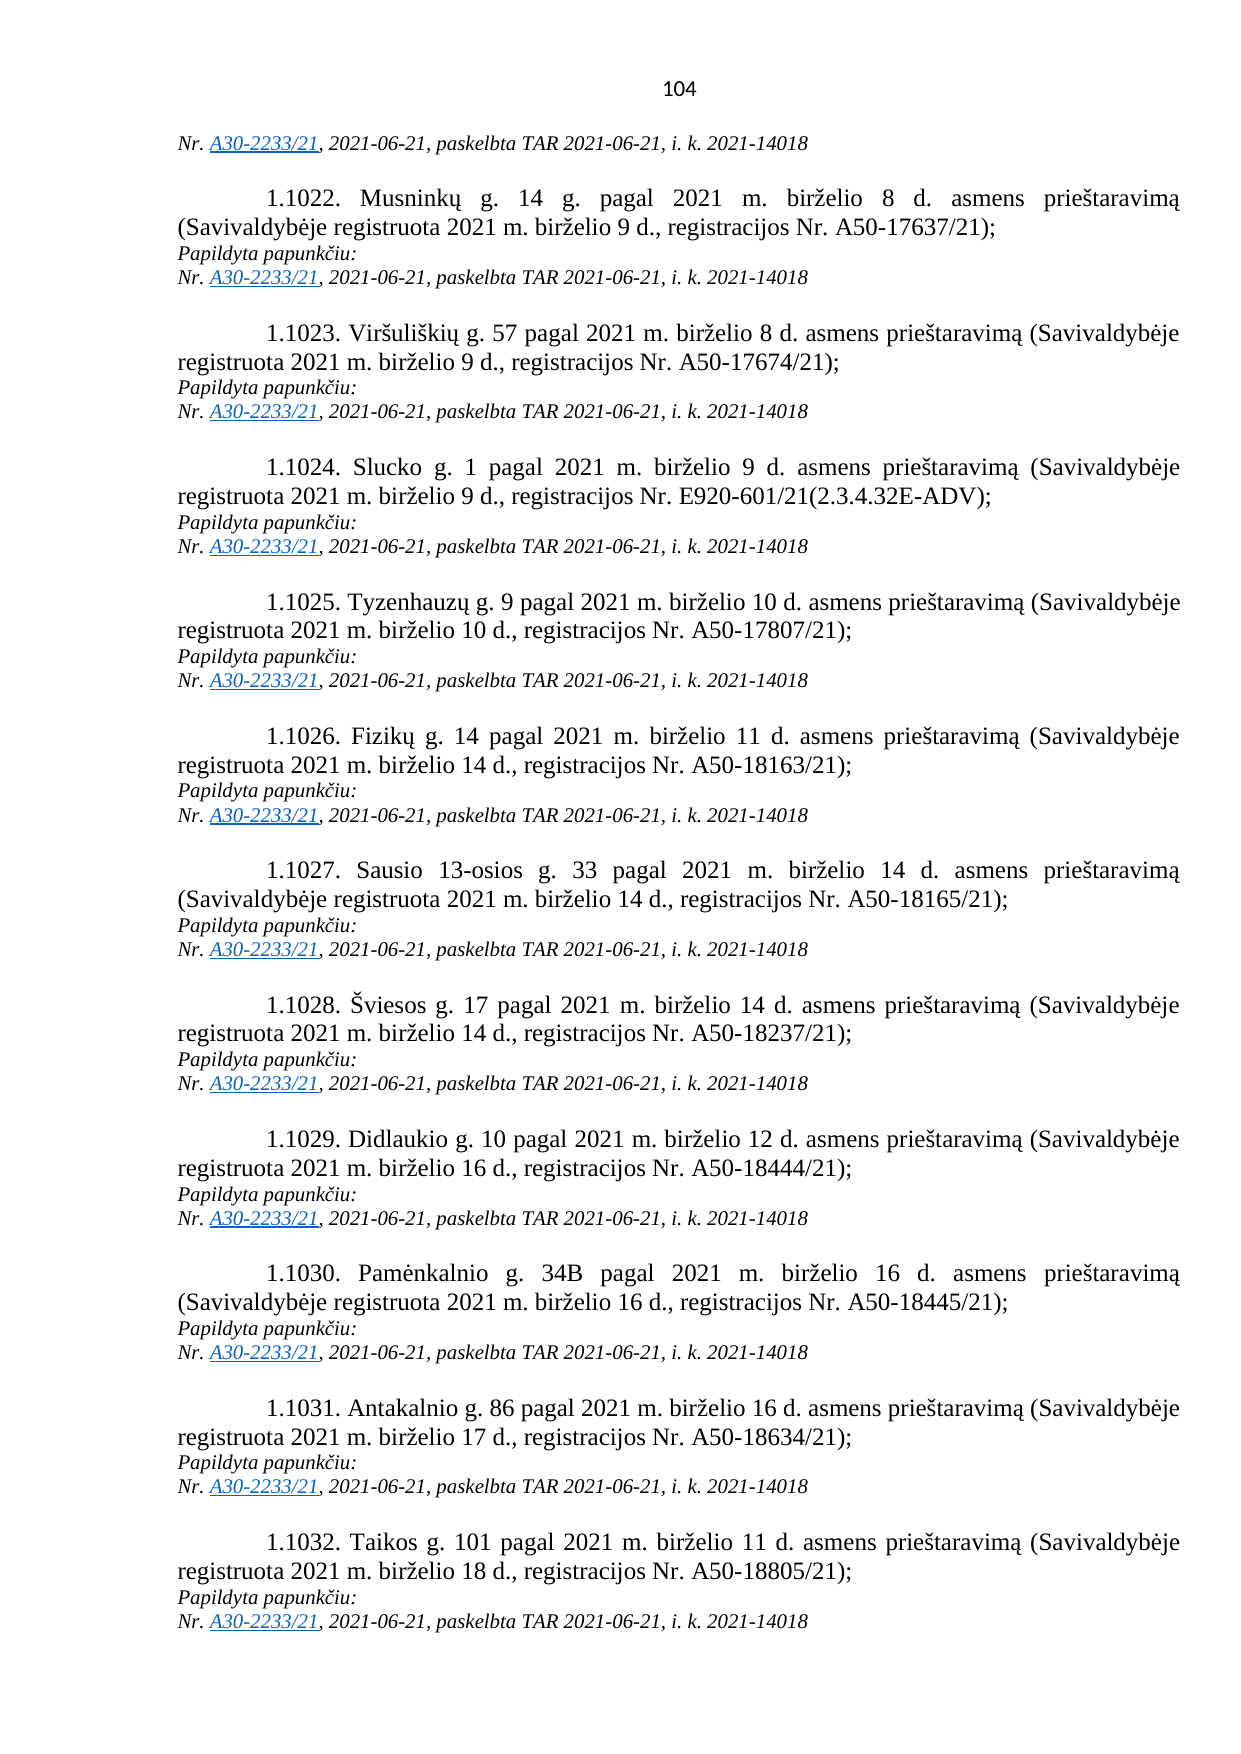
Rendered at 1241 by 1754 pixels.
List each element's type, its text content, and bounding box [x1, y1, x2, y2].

text Nr. A30-2233/21, 2021-06-21, paskelbta TAR 2021-06-21, i. k. 2021-14018 [177, 1206, 1181, 1230]
text Papildyta papunkčiu: [177, 510, 1181, 534]
text Papildyta papunkčiu: [177, 644, 1181, 668]
text Nr. A30-2233/21, 2021-06-21, paskelbta TAR 2021-06-21, i. k. 2021-14018 [177, 1609, 1181, 1633]
text 1.1028. Šviesos g. 17 pagal 2021 m. birželio 14 d. asmens prieštaravimą (Savivaldybėje registruota 2021 m. birželio 14 d., registracijos Nr. A50-18237/21); [177, 990, 1181, 1047]
text Papildyta papunkčiu: [177, 1450, 1181, 1474]
text 1.1025. Tyzenhauzų g. 9 pagal 2021 m. birželio 10 d. asmens prieštaravimą (Savivaldybėje registruota 2021 m. birželio 10 d., registracijos Nr. A50-17807/21); [177, 587, 1181, 644]
text 1.1026. Fizikų g. 14 pagal 2021 m. birželio 11 d. asmens prieštaravimą (Savivaldybėje registruota 2021 m. birželio 14 d., registracijos Nr. A50-18163/21); [177, 721, 1181, 778]
text Papildyta papunkčiu: [177, 1585, 1181, 1609]
text Papildyta papunkčiu: [177, 913, 1181, 937]
text Papildyta papunkčiu: [177, 1047, 1181, 1071]
text Papildyta papunkčiu: [177, 375, 1181, 399]
text Nr. A30-2233/21, 2021-06-21, paskelbta TAR 2021-06-21, i. k. 2021-14018 [177, 668, 1181, 692]
text 1.1031. Antakalnio g. 86 pagal 2021 m. birželio 16 d. asmens prieštaravimą (Savivaldybėje registruota 2021 m. birželio 17 d., registracijos Nr. A50-18634/21); [177, 1393, 1181, 1450]
text Nr. A30-2233/21, 2021-06-21, paskelbta TAR 2021-06-21, i. k. 2021-14018 [177, 1340, 1181, 1364]
text 1.1032. Taikos g. 101 pagal 2021 m. birželio 11 d. asmens prieštaravimą (Savivaldybėje registruota 2021 m. birželio 18 d., registracijos Nr. A50-18805/21); [177, 1527, 1181, 1585]
text 1.1029. Didlaukio g. 10 pagal 2021 m. birželio 12 d. asmens prieštaravimą (Savivaldybėje registruota 2021 m. birželio 16 d., registracijos Nr. A50-18444/21); [177, 1124, 1181, 1182]
text 1.1022. Musninkų g. 14 g. pagal 2021 m. birželio 8 d. asmens prieštaravimą (Savivaldybėje registruota 2021 m. birželio 9 d., registracijos Nr. A50-17637/21); [177, 183, 1181, 241]
text 1.1030. Pamėnkalnio g. 34B pagal 2021 m. birželio 16 d. asmens prieštaravimą (Savivaldybėje registruota 2021 m. birželio 16 d., registracijos Nr. A50-18445/21); [177, 1258, 1181, 1316]
text Papildyta papunkčiu: [177, 778, 1181, 802]
text 1.1024. Slucko g. 1 pagal 2021 m. birželio 9 d. asmens prieštaravimą (Savivaldybėje registruota 2021 m. birželio 9 d., registracijos Nr. E920-601/21(2.3.4.32E-ADV); [177, 452, 1181, 510]
text 1.1027. Sausio 13-osios g. 33 pagal 2021 m. birželio 14 d. asmens prieštaravimą (Savivaldybėje registruota 2021 m. birželio 14 d., registracijos Nr. A50-18165/21); [177, 855, 1181, 913]
text Nr. A30-2233/21, 2021-06-21, paskelbta TAR 2021-06-21, i. k. 2021-14018 [177, 534, 1181, 558]
text 1.1023. Viršuliškių g. 57 pagal 2021 m. birželio 8 d. asmens prieštaravimą (Savivaldybėje registruota 2021 m. birželio 9 d., registracijos Nr. A50-17674/21); [177, 318, 1181, 375]
text Nr. A30-2233/21, 2021-06-21, paskelbta TAR 2021-06-21, i. k. 2021-14018 [177, 1071, 1181, 1095]
text Papildyta papunkčiu: [177, 1316, 1181, 1340]
text Nr. A30-2233/21, 2021-06-21, paskelbta TAR 2021-06-21, i. k. 2021-14018 [177, 937, 1181, 961]
text Nr. A30-2233/21, 2021-06-21, paskelbta TAR 2021-06-21, i. k. 2021-14018 [177, 131, 1181, 155]
text Papildyta papunkčiu: [177, 1182, 1181, 1206]
text Nr. A30-2233/21, 2021-06-21, paskelbta TAR 2021-06-21, i. k. 2021-14018 [177, 802, 1181, 827]
text Nr. A30-2233/21, 2021-06-21, paskelbta TAR 2021-06-21, i. k. 2021-14018 [177, 1474, 1181, 1498]
text Nr. A30-2233/21, 2021-06-21, paskelbta TAR 2021-06-21, i. k. 2021-14018 [177, 265, 1181, 289]
text Nr. A30-2233/21, 2021-06-21, paskelbta TAR 2021-06-21, i. k. 2021-14018 [177, 399, 1181, 423]
text Papildyta papunkčiu: [177, 241, 1181, 265]
